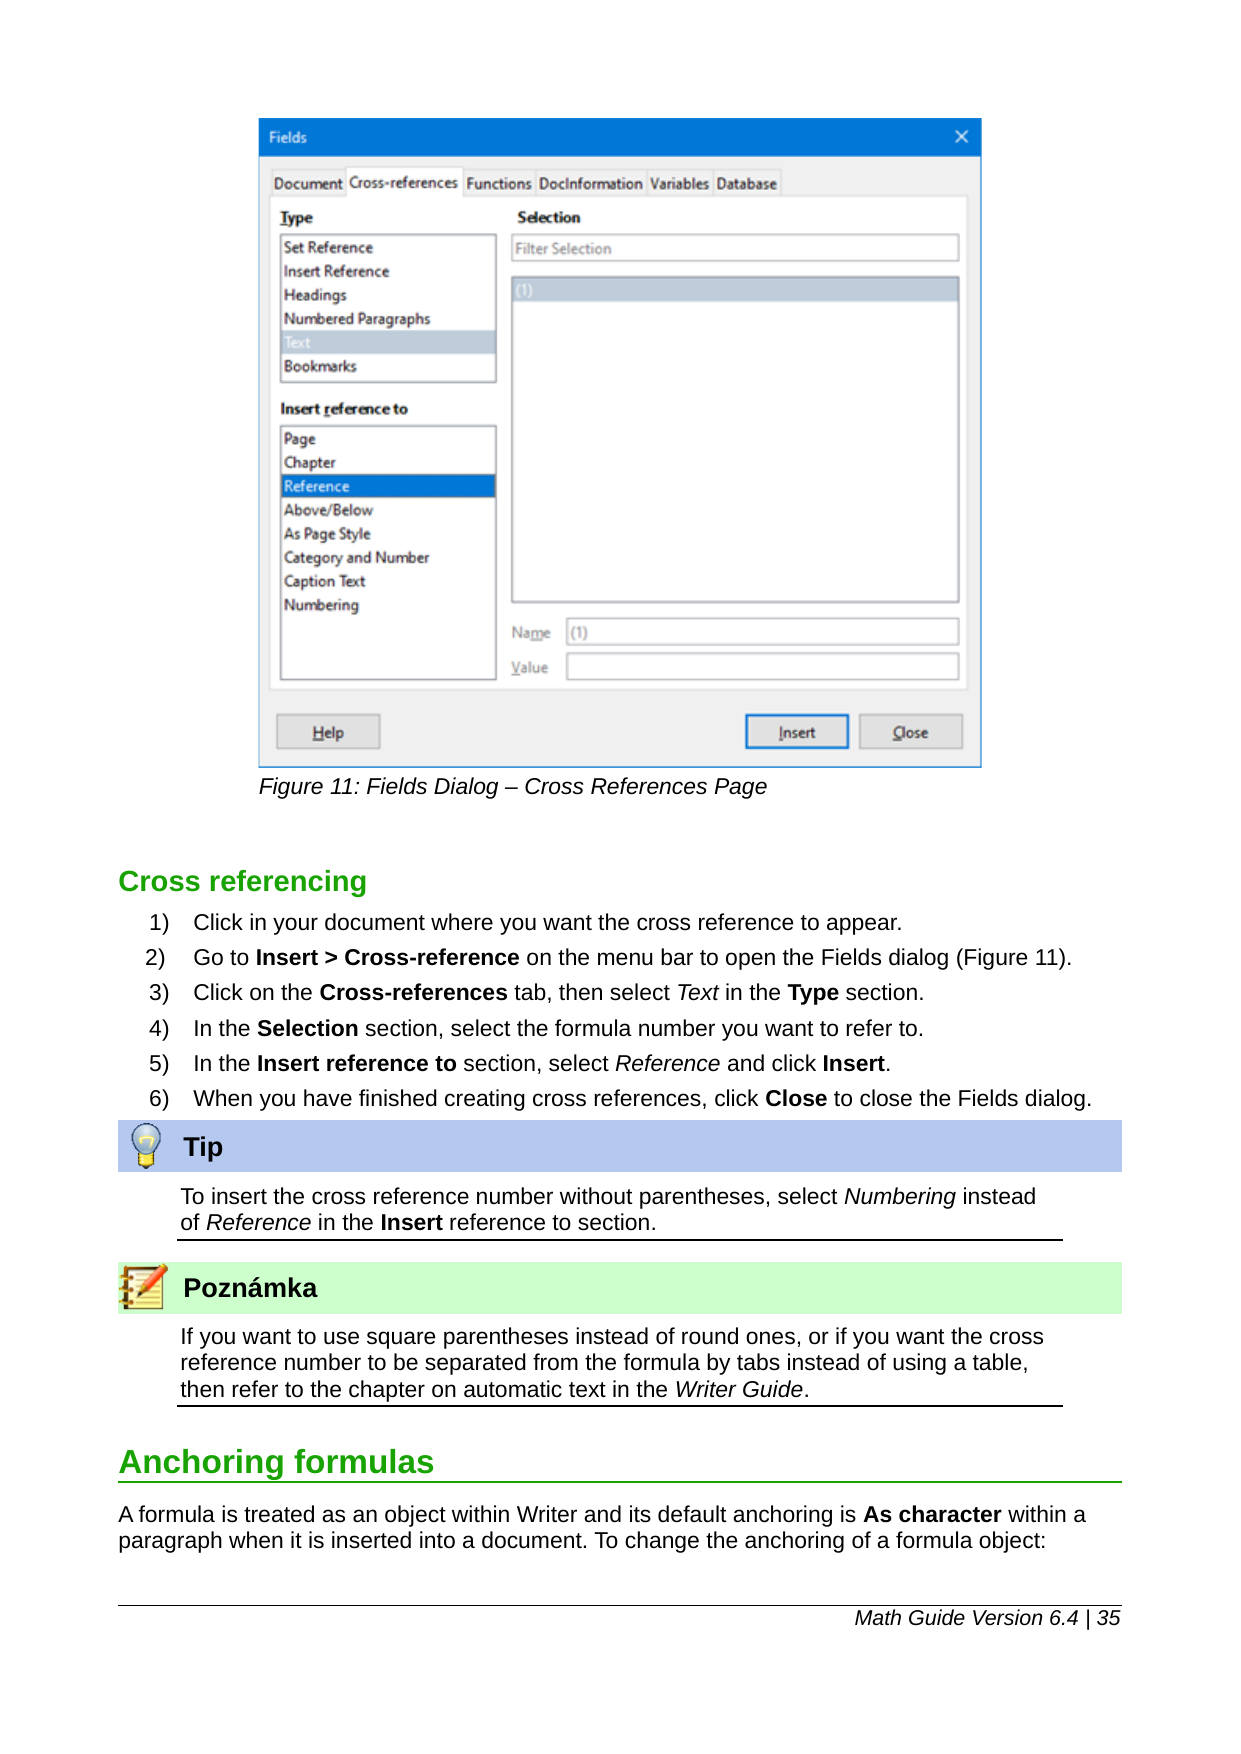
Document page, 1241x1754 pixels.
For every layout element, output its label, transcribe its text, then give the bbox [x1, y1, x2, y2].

text Figure 11: Fields Dialog – Cross References Page [258, 768, 982, 799]
list When you have finished creating cross references, click Close to close the Fields dialog. [169, 1085, 1122, 1111]
list In the Insert reference to section, select Reference and click Insert. [169, 1050, 1122, 1076]
text To insert the cross reference number without parentheses, select Numbering instead of Reference in the Insert reference to section. [177, 1180, 1063, 1239]
subtitle Poznámka [118, 1262, 1122, 1314]
picture [258, 118, 982, 768]
picture [119, 1121, 170, 1172]
list Go to Insert > Cross-reference on the menu bar to open the Fields dialog (Figure 11). [165, 944, 1122, 971]
subtitle Cross referencing [118, 864, 1122, 897]
list Click in your document where you want the cross reference to appear. [169, 909, 1122, 935]
subtitle Tip [118, 1120, 1122, 1172]
picture [119, 1262, 170, 1313]
list In the Selection section, select the formula number you want to refer to. [169, 1014, 1122, 1041]
subtitle Anchoring formulas [118, 1442, 1122, 1481]
text If you want to use square parentheses instead of round ones, or if you want the cross reference number to be separated from the formula by tabs instead of using a table, then refer to the chapter on automatic text in the Writer Guide. [177, 1320, 1063, 1405]
text A formula is treated as an object within Writer and its default anchoring is As character within a paragraph when it is inserted into a document. To change the anchoring of a formula object: [118, 1501, 1122, 1553]
list Click on the Cross-references tab, then select Text in the Type section. [169, 979, 1122, 1006]
